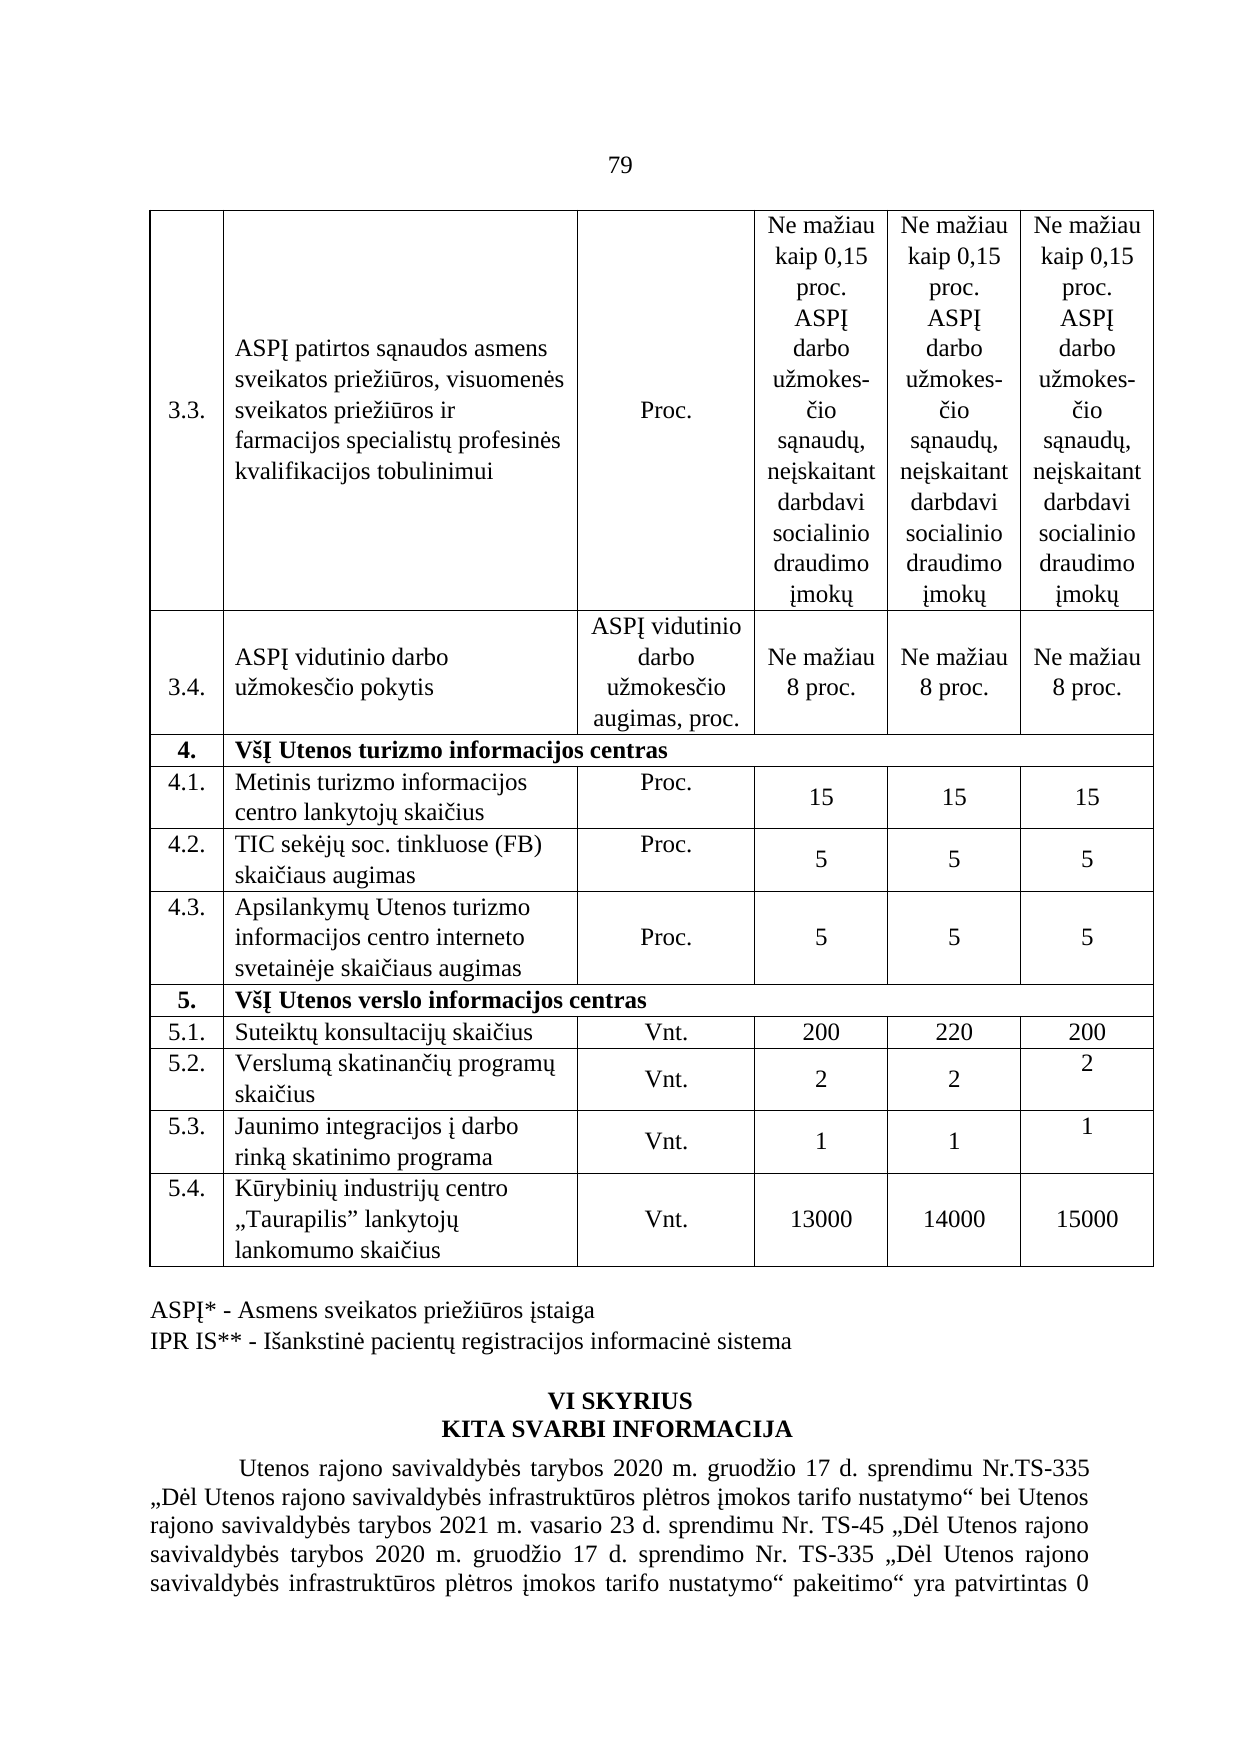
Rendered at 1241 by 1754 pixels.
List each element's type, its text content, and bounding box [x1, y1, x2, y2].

table_cell VšĮ Utenos turizmo informacijos centras [224, 735, 1153, 766]
table_cell 15 [1021, 767, 1153, 828]
table_cell 4.1. [151, 767, 223, 828]
table_cell 5 [888, 892, 1020, 984]
table_cell 2 [755, 1049, 887, 1110]
table_cell 5.2. [151, 1049, 223, 1110]
table_cell 4.3. [151, 892, 223, 984]
table_cell 5.4. [151, 1174, 223, 1266]
table_cell Ne mažiau 8 proc. [888, 611, 1020, 734]
table_cell Proc. [578, 211, 754, 610]
table_cell Apsilankymų Utenos turizmo informacijos centro interneto svetainėje skaičiaus augimas [224, 892, 577, 984]
table_cell 5 [1021, 892, 1153, 984]
text ASPĮ* - Asmens sveikatos priežiūros įstaiga [150, 1296, 1090, 1324]
table_cell Ne mažiau kaip 0,15 proc. ASPĮ darbo užmokes- čio sąnaudų, neįskaitant darbdavi socialinio draudimo įmokų [1021, 211, 1153, 610]
table_cell Suteiktų konsultacijų skaičius [224, 1017, 577, 1047]
table_cell 4. [151, 735, 223, 766]
table_cell ASPĮ vidutinio darbo užmokesčio pokytis [224, 611, 577, 734]
table_cell 5 [755, 892, 887, 984]
table_cell 5 [1021, 829, 1153, 891]
table_cell Metinis turizmo informacijos centro lankytojų skaičius [224, 767, 577, 828]
table_cell VšĮ Utenos verslo informacijos centras [224, 985, 1153, 1016]
table_cell Jaunimo integracijos į darbo rinką skatinimo programa [224, 1111, 577, 1172]
text KITA SVARBI INFORMACIJA [150, 1414, 1090, 1443]
table_cell Vnt. [578, 1111, 754, 1172]
text Utenos rajono savivaldybės tarybos 2020 m. gruodžio 17 d. sprendimu Nr.TS-335 „Dėl Utenos rajono savivaldybės infrastruktūros plėtros įmokos tarifo nustatymo“ bei Utenos rajono savivaldybės tarybos 2021 m. vasario 23 d. sprendimu Nr. TS-45 „Dėl Utenos rajono savivaldybės tarybos 2020 m. gruodžio 17 d. sprendimo Nr. TS-335 „Dėl Utenos rajono savivaldybės infrastruktūros plėtros įmokos tarifo nustatymo“ pakeitimo“ yra patvirtintas 0 [150, 1453, 1090, 1597]
table_cell 1 [1021, 1111, 1153, 1172]
table_cell Ne mažiau kaip 0,15 proc. ASPĮ darbo užmokes- čio sąnaudų, neįskaitant darbdavi socialinio draudimo įmokų [888, 211, 1020, 610]
table_cell Proc. [578, 829, 754, 891]
table_cell 5.3. [151, 1111, 223, 1172]
table_cell 220 [888, 1017, 1020, 1047]
table_cell 5 [755, 829, 887, 891]
table_cell 3.4. [151, 611, 223, 734]
table_cell 200 [1021, 1017, 1153, 1047]
text IPR IS** - Išankstinė pacientų registracijos informacinė sistema [150, 1326, 1090, 1355]
table_cell 15000 [1021, 1174, 1153, 1266]
table_cell Verslumą skatinančių programų skaičius [224, 1049, 577, 1110]
table_cell 2 [888, 1049, 1020, 1110]
table_cell 15 [888, 767, 1020, 828]
table_cell 1 [888, 1111, 1020, 1172]
table_cell 3.3. [151, 211, 223, 610]
table_cell 13000 [755, 1174, 887, 1266]
table_cell Vnt. [578, 1174, 754, 1266]
table_cell Ne mažiau 8 proc. [1021, 611, 1153, 734]
text VI SKYRIUS [150, 1386, 1090, 1414]
table_cell 1 [755, 1111, 887, 1172]
table_cell Proc. [578, 892, 754, 984]
table_cell TIC sekėjų soc. tinkluose (FB) skaičiaus augimas [224, 829, 577, 891]
table_cell ASPĮ patirtos sąnaudos asmens sveikatos priežiūros, visuomenės sveikatos priežiūros ir farmacijos specialistų profesinės kvalifikacijos tobulinimui [224, 211, 577, 610]
table_cell 15 [755, 767, 887, 828]
table_cell Kūrybinių industrijų centro „Taurapilis” lankytojų lankomumo skaičius [224, 1174, 577, 1266]
table_cell Proc. [578, 767, 754, 828]
table_cell 4.2. [151, 829, 223, 891]
table_cell Vnt. [578, 1017, 754, 1047]
table_cell ASPĮ vidutinio darbo užmokesčio augimas, proc. [578, 611, 754, 734]
table_cell Ne mažiau 8 proc. [755, 611, 887, 734]
table_cell 200 [755, 1017, 887, 1047]
table_cell Ne mažiau kaip 0,15 proc. ASPĮ darbo užmokes- čio sąnaudų, neįskaitant darbdavi socialinio draudimo įmokų [755, 211, 887, 610]
table_cell 5. [151, 985, 223, 1016]
table_cell 5 [888, 829, 1020, 891]
table_cell 2 [1021, 1049, 1153, 1110]
table_cell Vnt. [578, 1049, 754, 1110]
table_cell 14000 [888, 1174, 1020, 1266]
table_cell 5.1. [151, 1017, 223, 1047]
